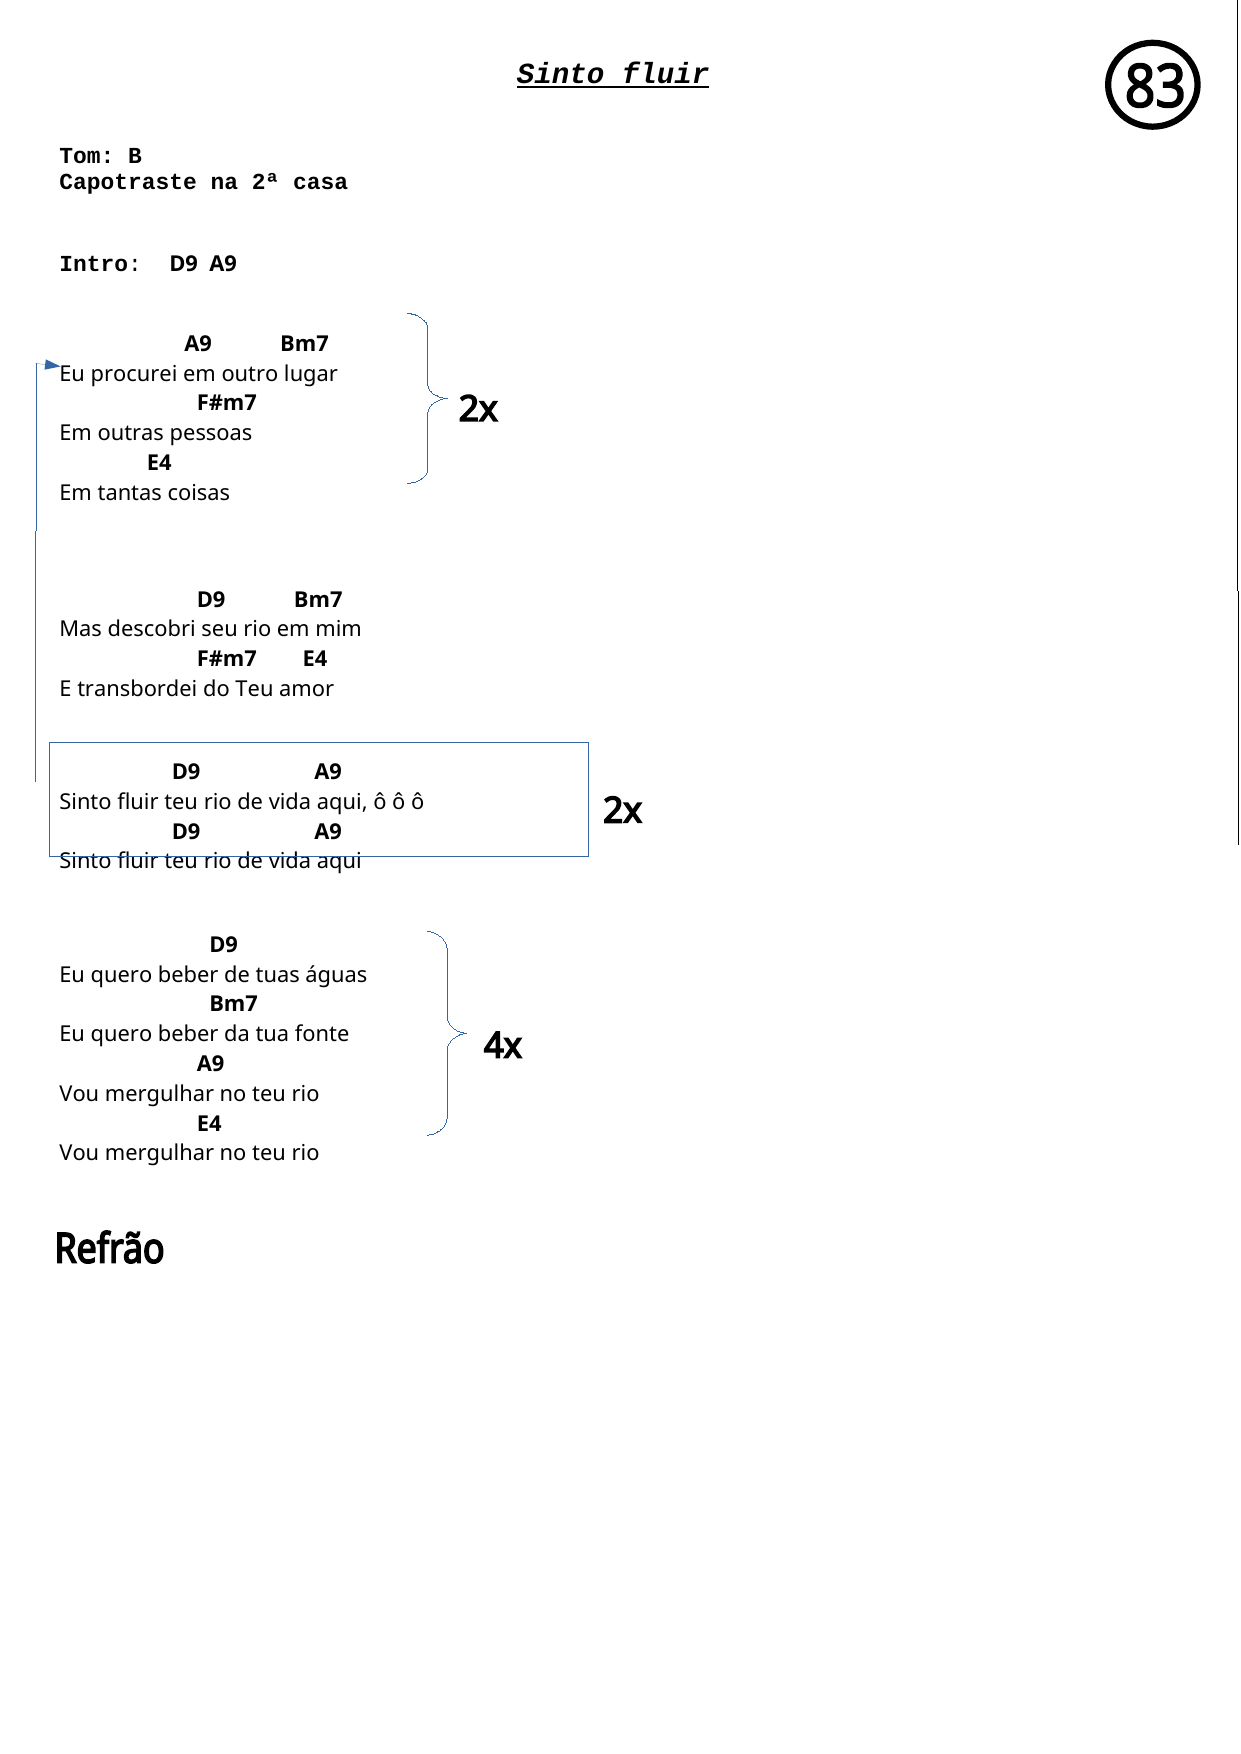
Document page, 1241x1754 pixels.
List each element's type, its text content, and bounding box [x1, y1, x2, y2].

text Intro: D9 A9 [59, 248, 1167, 278]
text [1112, 59, 1167, 92]
text A9 [59, 1048, 447, 1078]
text [448, 1078, 1167, 1107]
text Sinto fluir [59, 59, 1112, 92]
text F#m7 [59, 387, 1167, 417]
text [589, 756, 1167, 786]
text Mas descobri seu rio em mim [59, 613, 1167, 643]
text Vou mergulhar no teu rio [59, 1078, 447, 1107]
text E transbordei do Teu amor [59, 673, 1167, 703]
text E4 [59, 1107, 1167, 1137]
text [428, 328, 1167, 357]
text Sinto fluir teu rio de vida aqui [59, 846, 1167, 875]
text Capotraste na 2ª casa [59, 170, 1167, 196]
text D9 [59, 929, 1167, 958]
text Em tantas coisas [59, 477, 1167, 506]
text D9 A9 [59, 756, 588, 786]
text Vou mergulhar no teu rio [59, 1137, 1167, 1167]
text Eu quero beber da tua fonte [59, 1018, 1167, 1048]
text [448, 988, 1167, 1018]
text D9 Bm7 [59, 583, 1167, 613]
text F#m7 E4 [59, 643, 1167, 673]
text Sinto fluir teu rio de vida aqui, ô ô ô [59, 786, 588, 816]
text Tom: B [59, 144, 1167, 170]
text [589, 816, 1167, 846]
text A9 Bm7 [59, 328, 427, 357]
text D9 A9 [59, 816, 588, 846]
text E4 [59, 447, 1167, 477]
text Em outras pessoas [59, 417, 427, 447]
text [448, 1048, 1167, 1078]
text Eu procurei em outro lugar [59, 357, 1167, 387]
text Eu quero beber de tuas águas [59, 958, 447, 988]
text [448, 958, 1167, 988]
text [428, 417, 1167, 447]
text [589, 786, 1167, 816]
text Bm7 [59, 988, 447, 1018]
